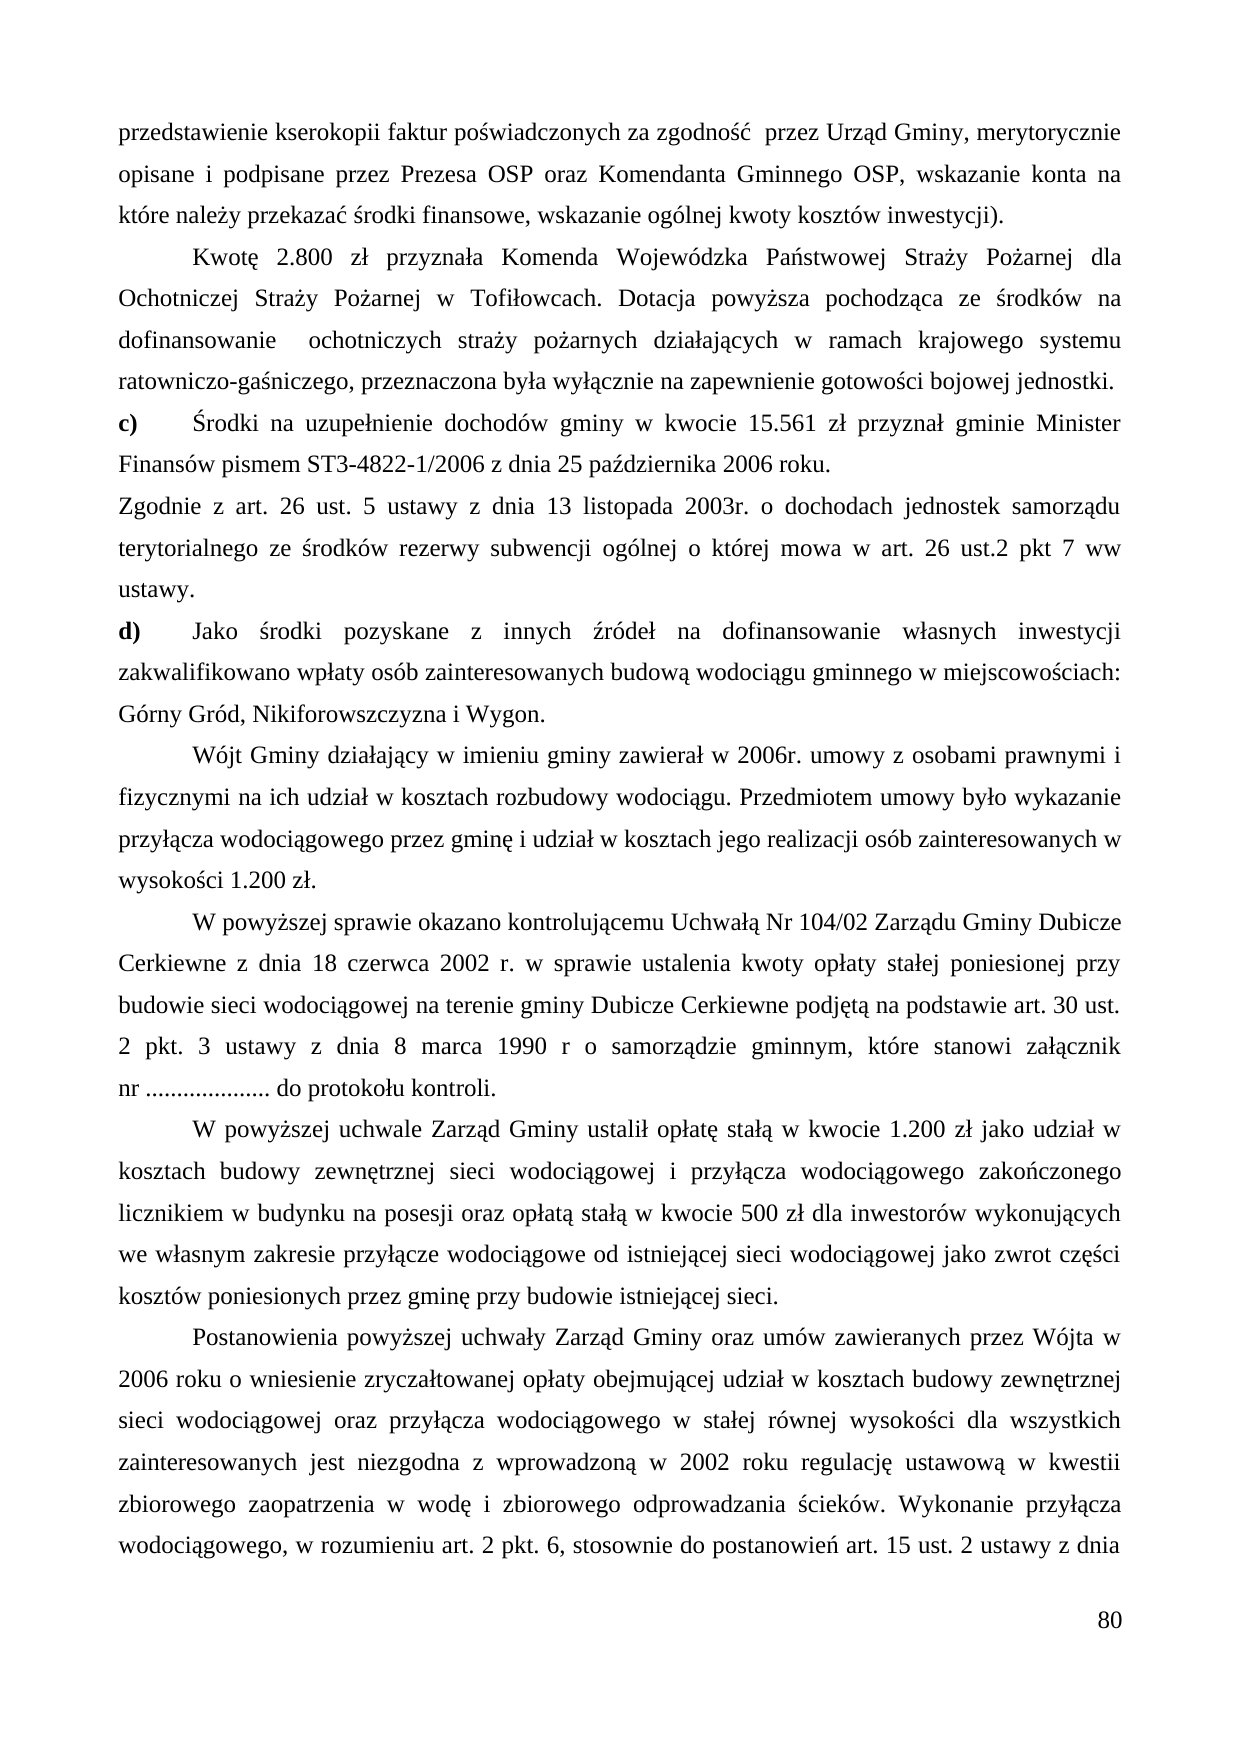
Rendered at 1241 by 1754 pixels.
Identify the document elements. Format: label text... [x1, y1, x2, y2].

text przedstawienie kserokopii faktur poświadczonych za zgodność przez Urząd Gminy, merytorycznie opisane i podpisane przez Prezesa OSP oraz Komendanta Gminnego OSP, wskazanie konta na które należy przekazać środki finansowe, wskazanie ogólnej kwoty kosztów inwestycji). [118, 118, 1122, 229]
text d) Jako środki pozyskane z innych źródeł na dofinansowanie własnych inwestycji zakwalifikowano wpłaty osób zainteresowanych budową wodociągu gminnego w miejscowościach: Górny Gród, Nikiforowszczyzna i Wygon. [118, 617, 1122, 728]
text c) Środki na uzupełnienie dochodów gminy w kwocie 15.561 zł przyznał gminie Minister Finansów pismem ST3-4822-1/2006 z dnia 25 października 2006 roku. [118, 409, 1122, 478]
text Zgodnie z art. 26 ust. 5 ustawy z dnia 13 listopada 2003r. o dochodach jednostek samorządu terytorialnego ze środków rezerwy subwencji ogólnej o której mowa w art. 26 ust.2 pkt 7 ww ustawy. [118, 492, 1122, 603]
text Kwotę 2.800 zł przyznała Komenda Wojewódzka Państwowej Straży Pożarnej dla Ochotniczej Straży Pożarnej w Tofiłowcach. Dotacja powyższa pochodząca ze środków na dofinansowanie ochotniczych straży pożarnych działających w ramach krajowego systemu ratowniczo-gaśniczego, przeznaczona była wyłącznie na zapewnienie gotowości bojowej jednostki. [118, 243, 1122, 395]
text W powyższej uchwale Zarząd Gminy ustalił opłatę stałą w kwocie 1.200 zł jako udział w kosztach budowy zewnętrznej sieci wodociągowej i przyłącza wodociągowego zakończonego licznikiem w budynku na posesji oraz opłatą stałą w kwocie 500 zł dla inwestorów wykonujących we własnym zakresie przyłącze wodociągowe od istniejącej sieci wodociągowej jako zwrot części kosztów poniesionych przez gminę przy budowie istniejącej sieci. [118, 1116, 1122, 1309]
text Wójt Gminy działający w imieniu gminy zawierał w 2006r. umowy z osobami prawnymi i fizycznymi na ich udział w kosztach rozbudowy wodociągu. Przedmiotem umowy było wykazanie przyłącza wodociągowego przez gminę i udział w kosztach jego realizacji osób zainteresowanych w wysokości 1.200 zł. [118, 742, 1122, 894]
text Postanowienia powyższej uchwały Zarząd Gminy oraz umów zawieranych przez Wójta w 2006 roku o wniesienie zryczałtowanej opłaty obejmującej udział w kosztach budowy zewnętrznej sieci wodociągowej oraz przyłącza wodociągowego w stałej równej wysokości dla wszystkich zainteresowanych jest niezgodna z wprowadzoną w 2002 roku regulację ustawową w kwestii zbiorowego zaopatrzenia w wodę i zbiorowego odprowadzania ścieków. Wykonanie przyłącza wodociągowego, w rozumieniu art. 2 pkt. 6, stosownie do postanowień art. 15 ust. 2 ustawy z dnia [118, 1323, 1122, 1559]
text W powyższej sprawie okazano kontrolującemu Uchwałą Nr 104/02 Zarządu Gminy Dubicze Cerkiewne z dnia 18 czerwca 2002 r. w sprawie ustalenia kwoty opłaty stałej poniesionej przy budowie sieci wodociągowej na terenie gminy Dubicze Cerkiewne podjętą na podstawie art. 30 ust. 2 pkt. 3 ustawy z dnia 8 marca 1990 r o samorządzie gminnym, które stanowi załącznik nr .................... do protokołu kontroli. [118, 908, 1122, 1102]
